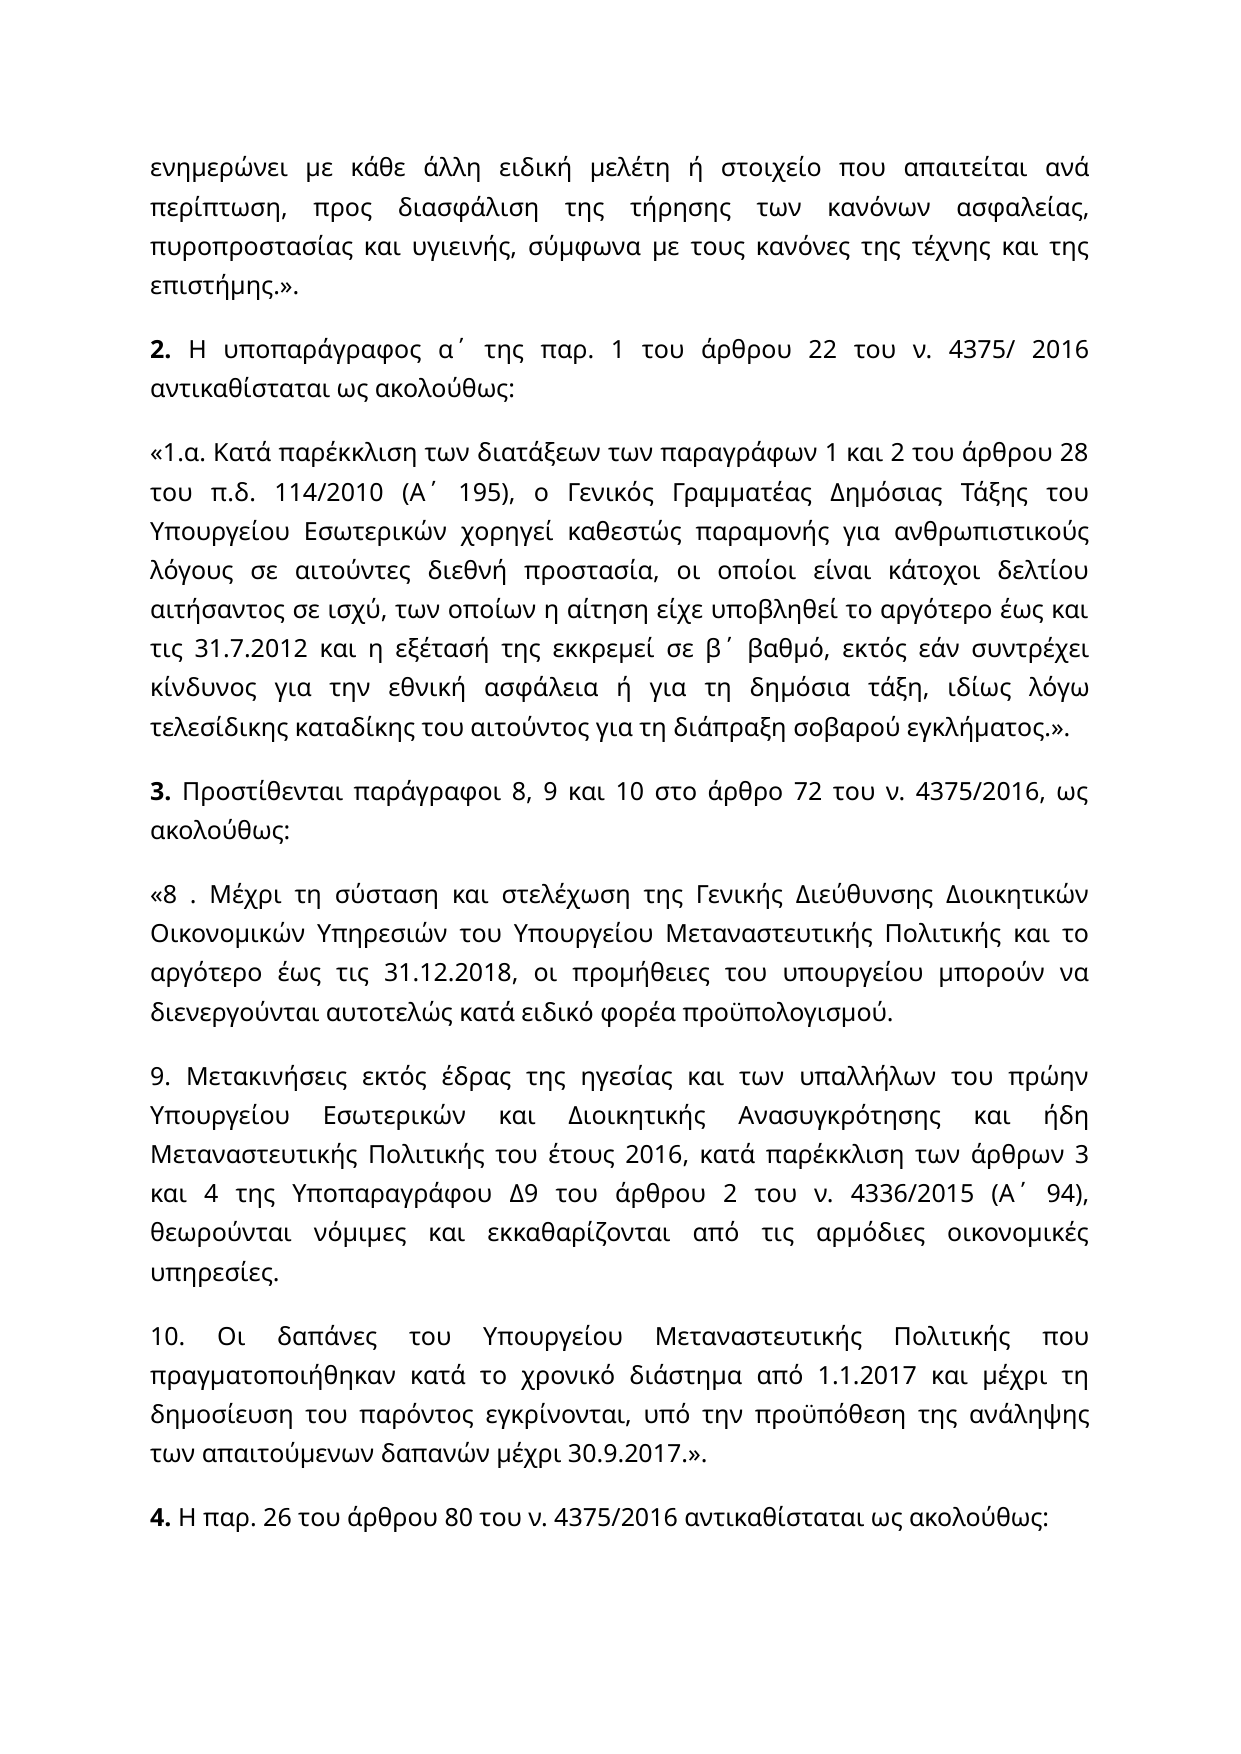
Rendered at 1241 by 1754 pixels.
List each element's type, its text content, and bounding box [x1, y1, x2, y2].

text ενημερώνει με κάθε άλλη ειδική μελέτη ή στοιχείο που απαιτείται ανά περίπτωση, προς διασφάλιση της τήρησης των κανόνων ασφαλείας, πυροπροστασίας και υγιεινής, σύμφωνα με τους κανόνες της τέχνης και της επιστήμης.». [150, 150, 1090, 302]
text 4. Η παρ. 26 του άρθρου 80 του ν. 4375/2016 αντικαθίσταται ως ακολούθως: [150, 1500, 1090, 1534]
text 3. Προστίθενται παράγραφοι 8, 9 και 10 στο άρθρο 72 του ν. 4375/2016, ως ακολούθως: [150, 773, 1090, 847]
text 10. Οι δαπάνες του Υπουργείου Μεταναστευτικής Πολιτικής που πραγματοποιήθηκαν κατά το χρονικό διάστημα από 1.1.2017 και μέχρι τη δημοσίευση του παρόντος εγκρίνονται, υπό την προϋπόθεση της ανάληψης των απαιτούμενων δαπανών μέχρι 30.9.2017.». [150, 1318, 1090, 1470]
text «1.α. Κατά παρέκκλιση των διατάξεων των παραγράφων 1 και 2 του άρθρου 28 του π.δ. 114/2010 (Α΄ 195), ο Γενικός Γραμματέας Δημόσιας Τάξης του Υπουργείου Εσωτερικών χορηγεί καθεστώς παραμονής για ανθρωπιστικούς λόγους σε αιτούντες διεθνή προστασία, οι οποίοι είναι κάτοχοι δελτίου αιτήσαντος σε ισχύ, των οποίων η αίτηση είχε υποβληθεί το αργότερο έως και τις 31.7.2012 και η εξέτασή της εκκρεμεί σε β΄ βαθμό, εκτός εάν συντρέχει κίνδυνος για την εθνική ασφάλεια ή για τη δημόσια τάξη, ιδίως λόγω τελεσίδικης καταδίκης του αιτούντος για τη διάπραξη σοβαρού εγκλήματος.». [150, 435, 1090, 743]
text «8 . Μέχρι τη σύσταση και στελέχωση της Γενικής Διεύθυνσης Διοικητικών Οικονομικών Υπηρεσιών του Υπουργείου Μεταναστευτικής Πολιτικής και το αργότερο έως τις 31.12.2018, οι προμήθειες του υπουργείου μπορούν να διενεργούνται αυτοτελώς κατά ειδικό φορέα προϋπολογισμού. [150, 877, 1090, 1028]
text 9. Μετακινήσεις εκτός έδρας της ηγεσίας και των υπαλλήλων του πρώην Υπουργείου Εσωτερικών και Διοικητικής Ανασυγκρότησης και ήδη Μεταναστευτικής Πολιτικής του έτους 2016, κατά παρέκκλιση των άρθρων 3 και 4 της Υποπαραγράφου Δ9 του άρθρου 2 του ν. 4336/2015 (Α΄ 94), θεωρούνται νόμιμες και εκκαθαρίζονται από τις αρμόδιες οικονομικές υπηρεσίες. [150, 1058, 1090, 1288]
text 2. Η υποπαράγραφος α΄ της παρ. 1 του άρθρου 22 του ν. 4375/ 2016 αντικαθίσταται ως ακολούθως: [150, 332, 1090, 405]
